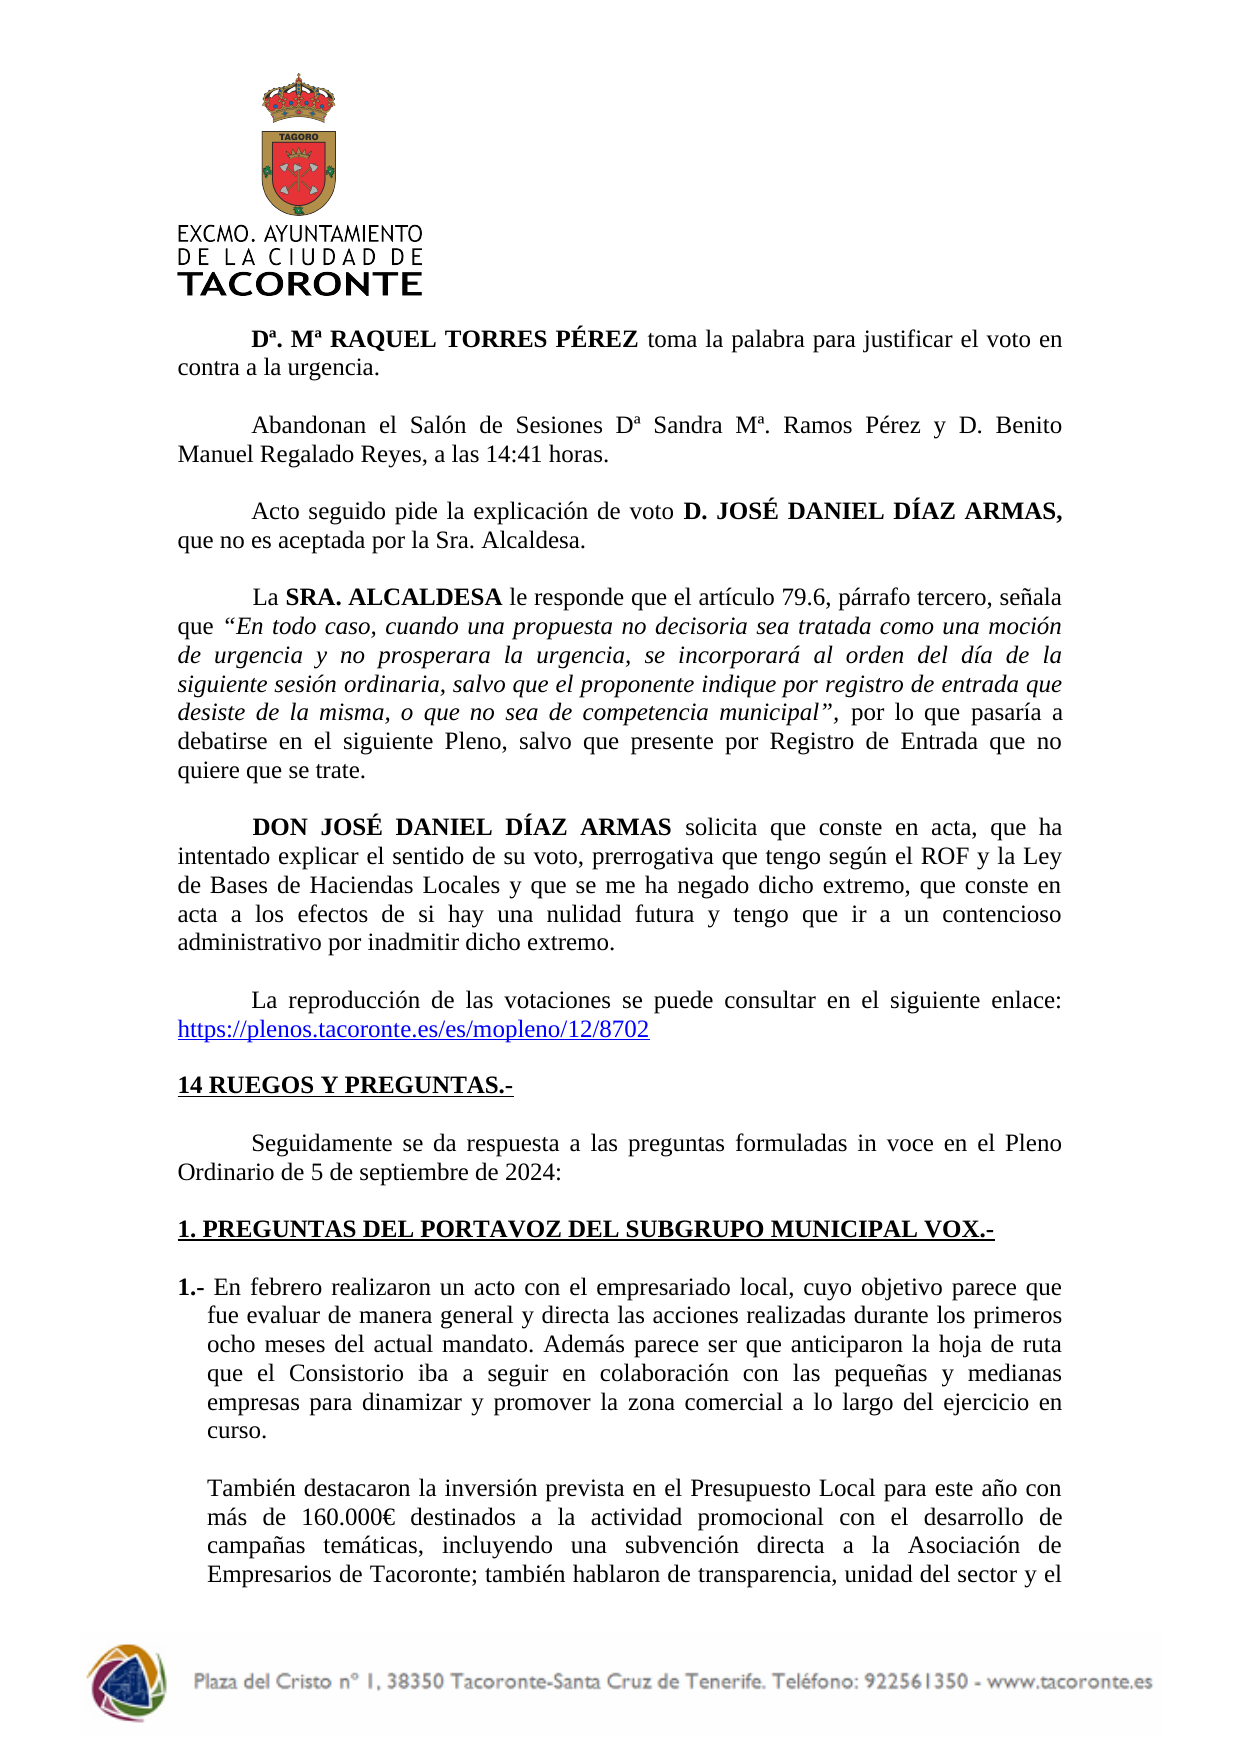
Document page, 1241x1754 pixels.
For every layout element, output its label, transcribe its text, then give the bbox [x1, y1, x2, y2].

text DON JOSÉ DANIEL DÍAZ ARMAS solicita que conste en acta, que ha intentado explicar el sentido de su voto, prerrogativa que tengo según el ROF y la Ley de Bases de Haciendas Locales y que se me ha negado dicho extremo, que conste en acta a los efectos de si hay una nulidad futura y tengo que ir a un contencioso administrativo por inadmitir dicho extremo. [177, 812, 1063, 956]
text 14 RUEGOS Y PREGUNTAS.- [177, 1071, 1063, 1099]
text Seguidamente se da respuesta a las preguntas formuladas in voce en el Pleno Ordinario de 5 de septiembre de 2024: [177, 1128, 1063, 1186]
text 1. PREGUNTAS DEL PORTAVOZ DEL SUBGRUPO MUNICIPAL VOX.- [177, 1214, 1063, 1243]
text Acto seguido pide la explicación de voto D. JOSÉ DANIEL DÍAZ ARMAS, que no es aceptada por la Sra. Alcaldesa. [177, 496, 1063, 554]
text Dª. Mª RAQUEL TORRES PÉREZ toma la palabra para justificar el voto en contra a la urgencia. [177, 324, 1063, 381]
text La SRA. ALCALDESA le responde que el artículo 79.6, párrafo tercero, señala que “En todo caso, cuando una propuesta no decisoria sea tratada como una moción de urgencia y no prosperara la urgencia, se incorporará al orden del día de la siguiente sesión ordinaria, salvo que el proponente indique por registro de entrada que desiste de la misma, o que no sea de competencia municipal”, por lo que pasaría a debatirse en el siguiente Pleno, salvo que presente por Registro de Entrada que no quiere que se trate. [177, 582, 1063, 784]
picture [80, 1631, 1163, 1737]
text También destacaron la inversión prevista en el Presupuesto Local para este año con más de 160.000€ destinados a la actividad promocional con el desarrollo de campañas temáticas, incluyendo una subvención directa a la Asociación de Empresarios de Tacoronte; también hablaron de transparencia, unidad del sector y el [177, 1473, 1063, 1588]
text 1.- En febrero realizaron un acto con el empresariado local, cuyo objetivo parece que fue evaluar de manera general y directa las acciones realizadas durante los primeros ocho meses del actual mandato. Además parece ser que anticiparon la hoja de ruta que el Consistorio iba a seguir en colaboración con las pequeñas y medianas empresas para dinamizar y promover la zona comercial a lo largo del ejercicio en curso. [177, 1272, 1063, 1444]
text La reproducción de las votaciones se puede consultar en el siguiente enlace: https://plenos.tacoronte.es/es/mopleno/12/8702 [177, 985, 1063, 1042]
picture [177, 73, 422, 296]
text Abandonan el Salón de Sesiones Dª Sandra Mª. Ramos Pérez y D. Benito Manuel Regalado Reyes, a las 14:41 horas. [177, 410, 1063, 467]
